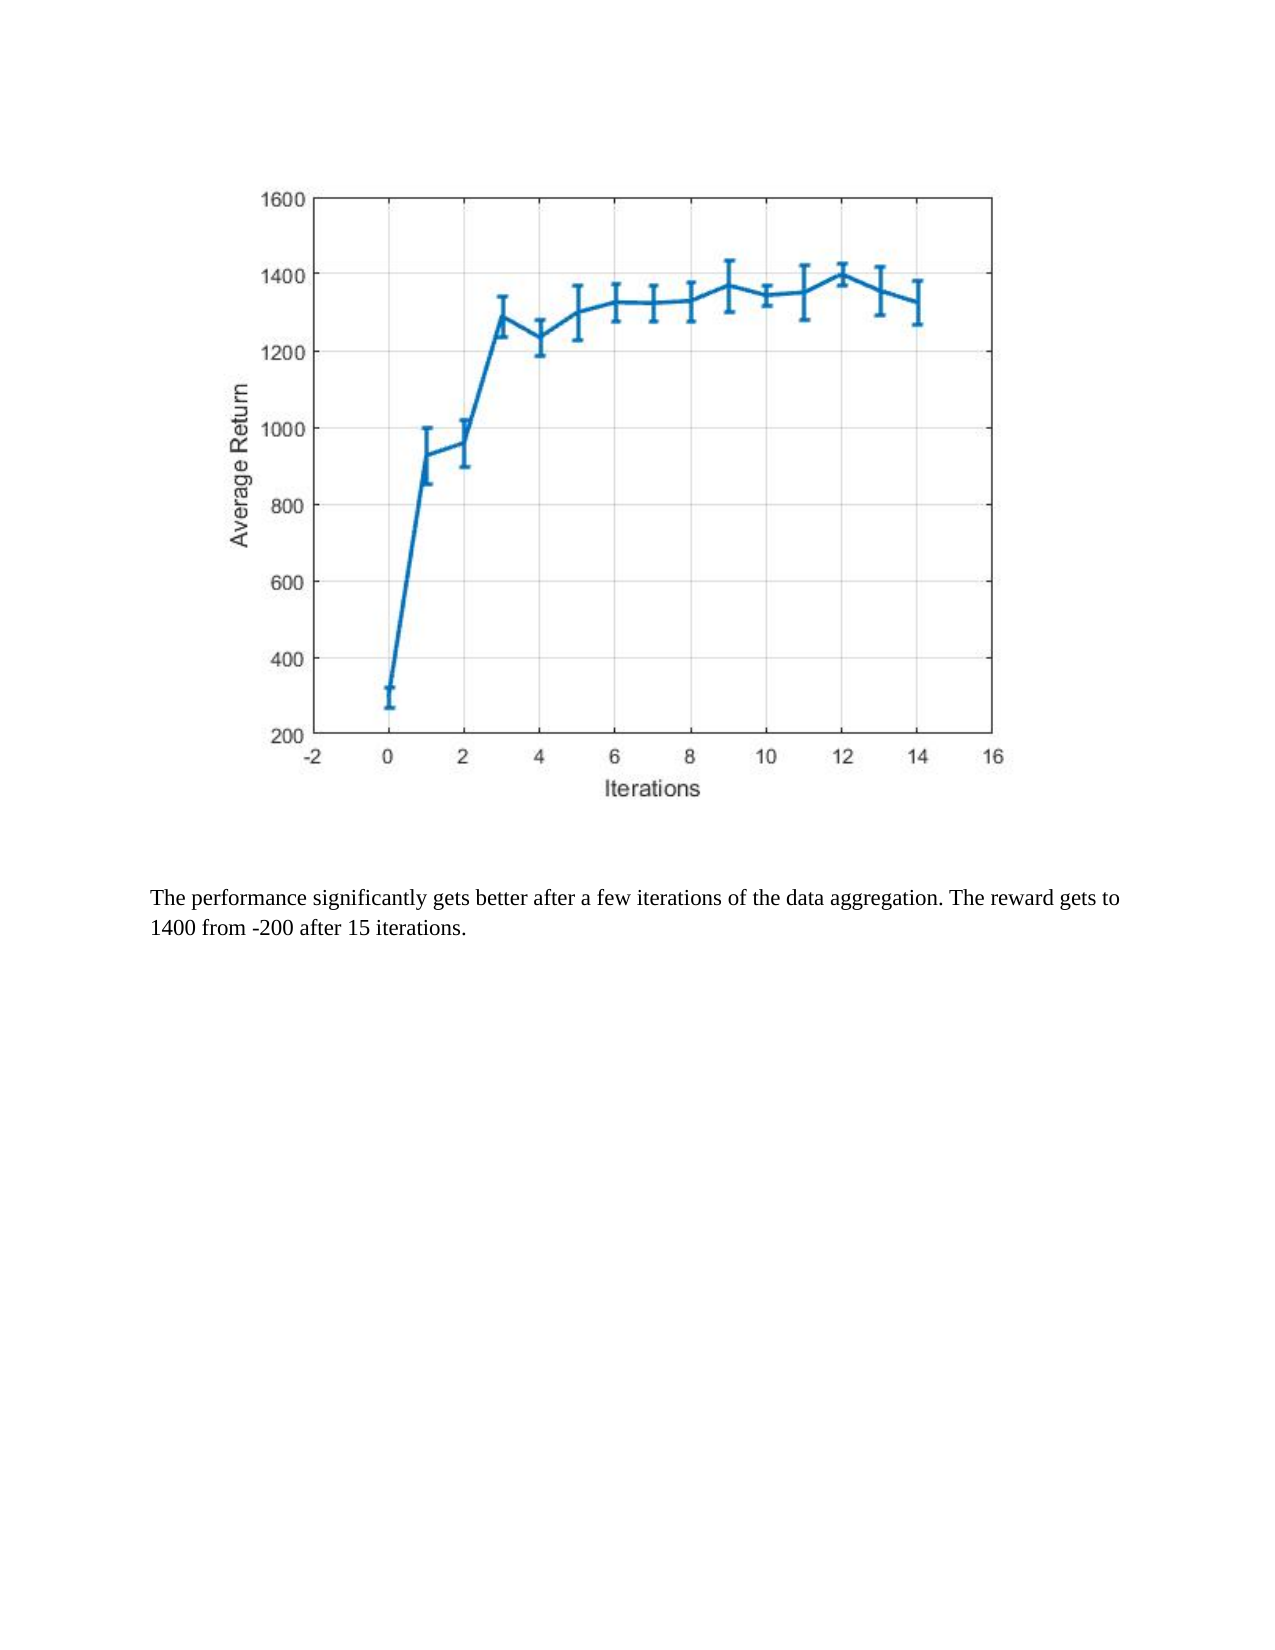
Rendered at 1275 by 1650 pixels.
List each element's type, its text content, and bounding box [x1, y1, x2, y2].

text The performance significantly gets better after a few iterations of the data aggregation. The reward gets to 1400 from -200 after 15 iterations. [150, 884, 1125, 941]
picture [199, 149, 1076, 806]
